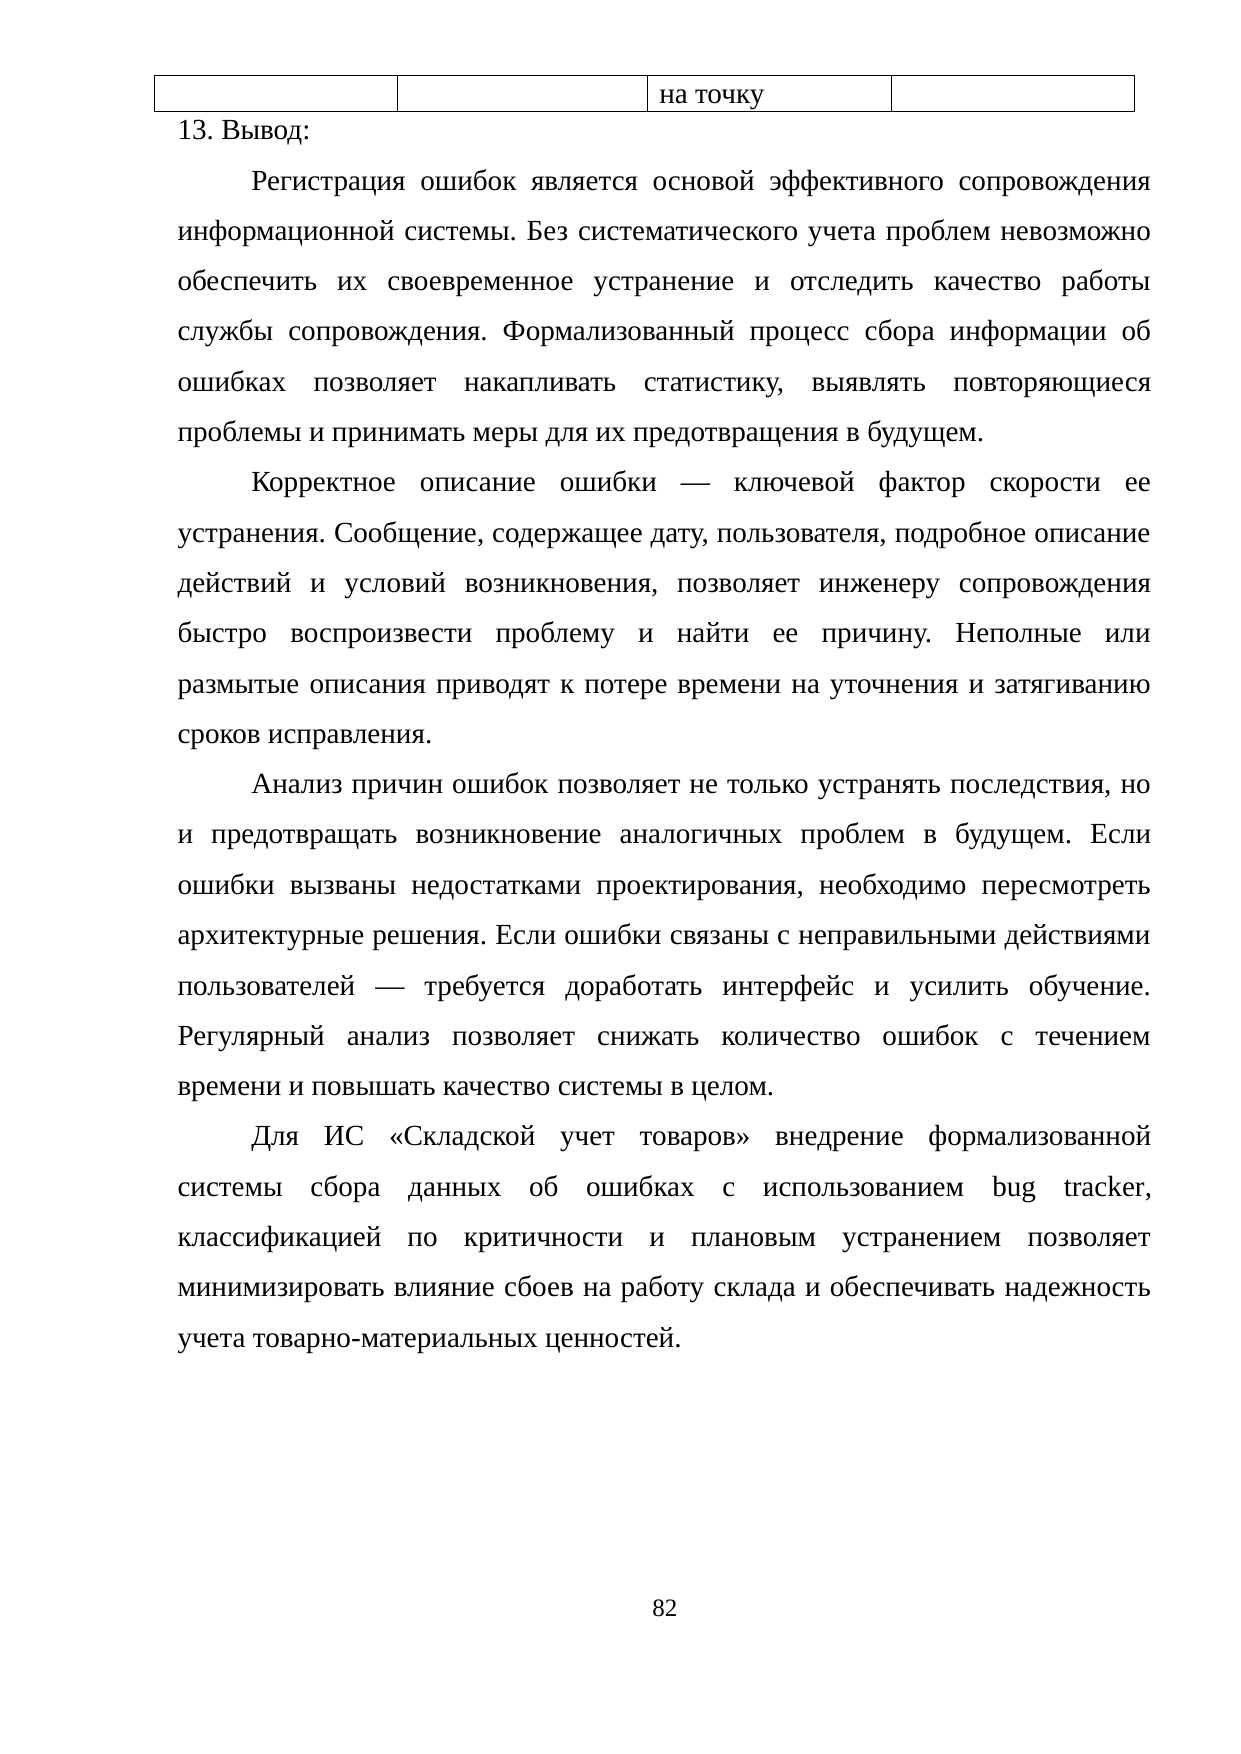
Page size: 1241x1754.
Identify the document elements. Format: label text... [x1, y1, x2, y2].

text Для ИС «Складской учет товаров» внедрение формализованной системы сбора данных об ошибках с использованием bug tracker, классификацией по критичности и плановым устранением позволяет минимизировать влияние сбоев на работу склада и обеспечивать надежность учета товарно-материальных ценностей. [177, 1118, 1152, 1353]
table_cell [398, 76, 647, 111]
table_cell [892, 76, 1134, 111]
table_cell на точку [648, 76, 891, 111]
text Корректное описание ошибки — ключевой фактор скорости ее устранения. Сообщение, содержащее дату, пользователя, подробное описание действий и условий возникновения, позволяет инженеру сопровождения быстро воспроизвести проблему и найти ее причину. Неполные или размытые описания приводят к потере времени на уточнения и затягиванию сроков исправления. [177, 464, 1152, 749]
text Регистрация ошибок является основой эффективного сопровождения информационной системы. Без систематического учета проблем невозможно обеспечить их своевременное устранение и отследить качество работы службы сопровождения. Формализованный процесс сбора информации об ошибках позволяет накапливать статистику, выявлять повторяющиеся проблемы и принимать меры для их предотвращения в будущем. [177, 163, 1152, 448]
text 13. Вывод: [177, 112, 1152, 146]
text Анализ причин ошибок позволяет не только устранять последствия, но и предотвращать возникновение аналогичных проблем в будущем. Если ошибки вызваны недостатками проектирования, необходимо пересмотреть архитектурные решения. Если ошибки связаны с неправильными действиями пользователей — требуется доработать интерфейс и усилить обучение. Регулярный анализ позволяет снижать количество ошибок с течением времени и повышать качество системы в целом. [177, 766, 1152, 1102]
table_cell [155, 76, 397, 111]
